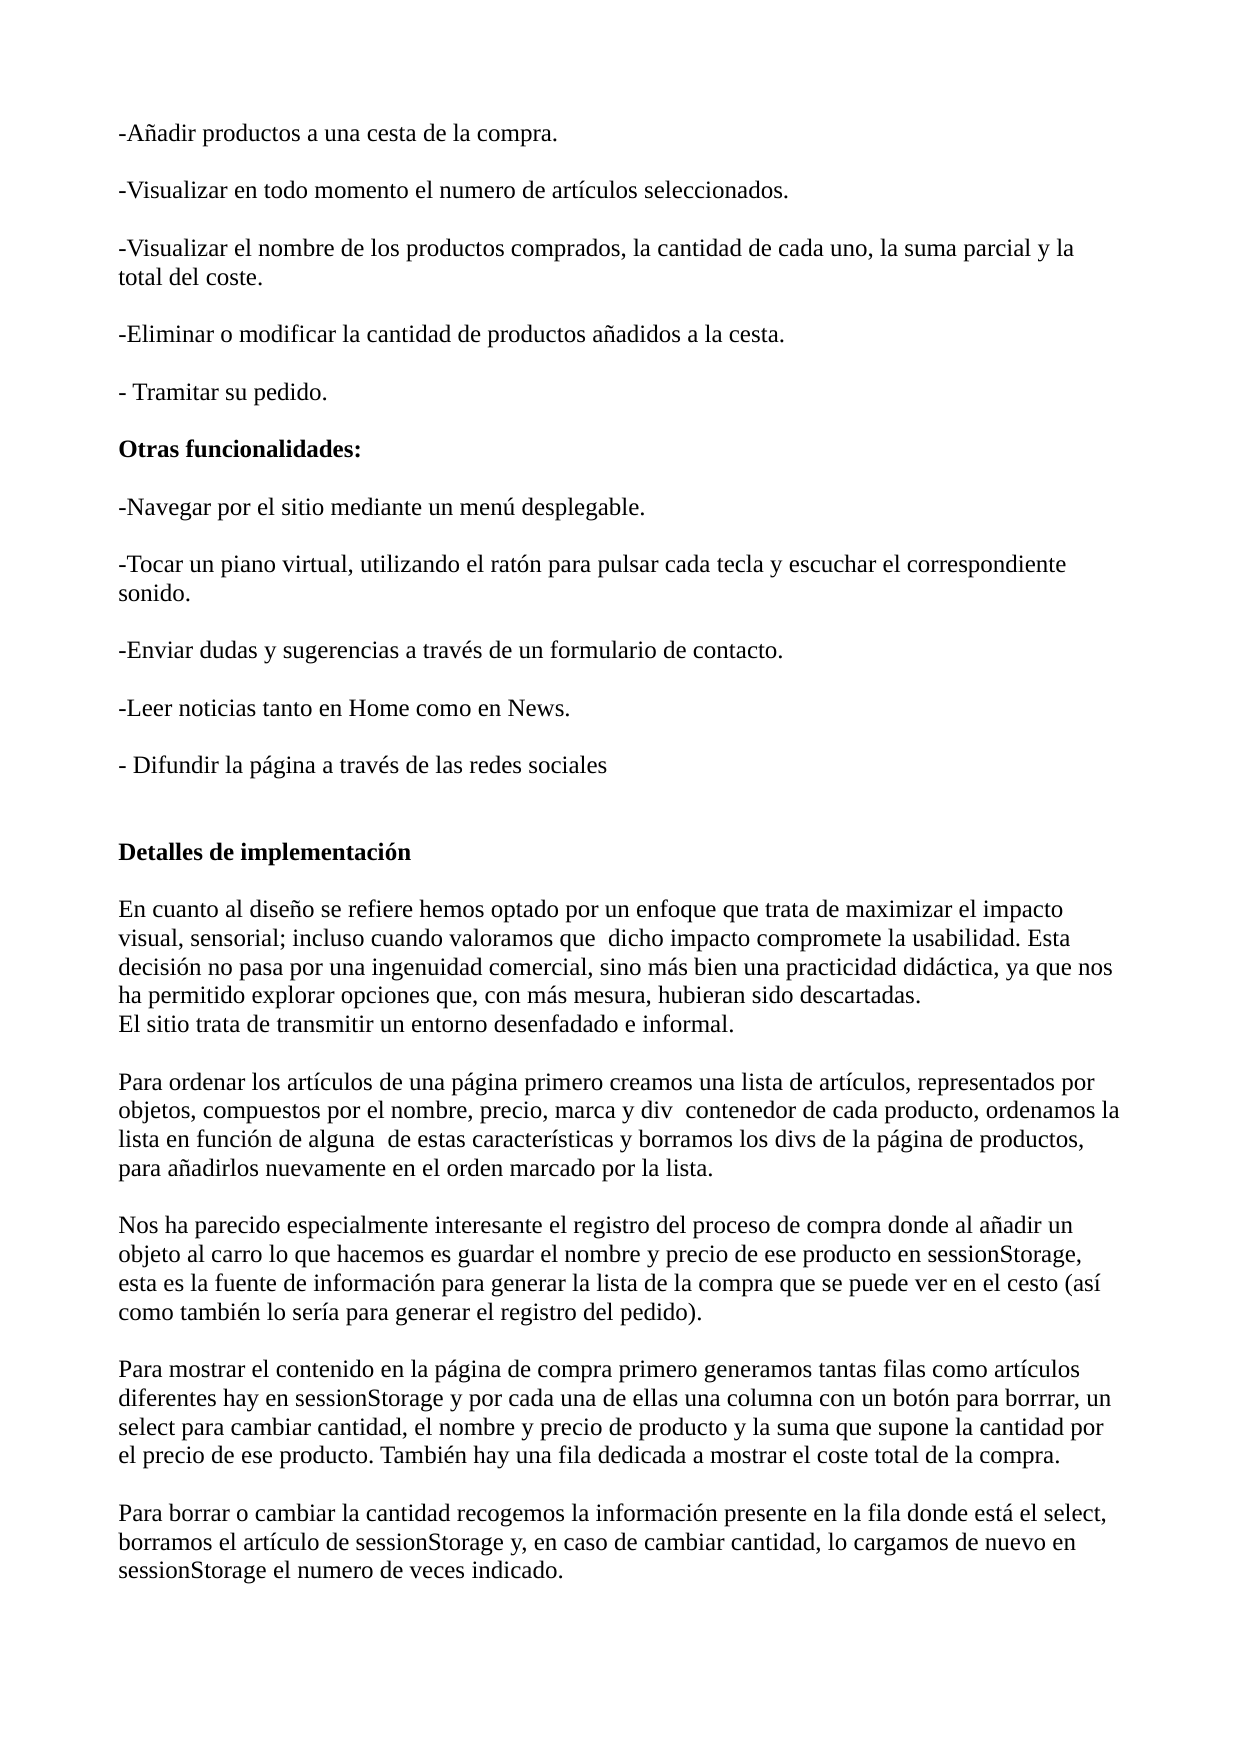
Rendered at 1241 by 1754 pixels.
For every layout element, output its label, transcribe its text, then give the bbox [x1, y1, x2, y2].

text Otras funcionalidades: [118, 434, 1122, 463]
text -Añadir productos a una cesta de la compra. [118, 118, 1122, 147]
text Para mostrar el contenido en la página de compra primero generamos tantas filas como artículos diferentes hay en sessionStorage y por cada una de ellas una columna con un botón para borrrar, un select para cambiar cantidad, el nombre y precio de producto y la suma que supone la cantidad por el precio de ese producto. También hay una fila dedicada a mostrar el coste total de la compra. [118, 1354, 1122, 1469]
text -Visualizar el nombre de los productos comprados, la cantidad de cada uno, la suma parcial y la total del coste. [118, 233, 1122, 291]
text Nos ha parecido especialmente interesante el registro del proceso de compra donde al añadir un objeto al carro lo que hacemos es guardar el nombre y precio de ese producto en sessionStorage, esta es la fuente de información para generar la lista de la compra que se puede ver en el cesto (así como también lo sería para generar el registro del pedido). [118, 1211, 1122, 1326]
text - Difundir la página a través de las redes sociales [118, 751, 1122, 779]
text - Tramitar su pedido. [118, 377, 1122, 406]
text -Eliminar o modificar la cantidad de productos añadidos a la cesta. [118, 319, 1122, 348]
text Detalles de implementación [118, 837, 1122, 866]
text El sitio trata de transmitir un entorno desenfadado e informal. [118, 1009, 1122, 1038]
text -Visualizar en todo momento el numero de artículos seleccionados. [118, 176, 1122, 204]
text -Enviar dudas y sugerencias a través de un formulario de contacto. [118, 636, 1122, 664]
text -Navegar por el sitio mediante un menú desplegable. [118, 492, 1122, 521]
text Para borrar o cambiar la cantidad recogemos la información presente en la fila donde está el select, borramos el artículo de sessionStorage y, en caso de cambiar cantidad, lo cargamos de nuevo en sessionStorage el numero de veces indicado. [118, 1498, 1122, 1584]
text Para ordenar los artículos de una página primero creamos una lista de artículos, representados por objetos, compuestos por el nombre, precio, marca y div contenedor de cada producto, ordenamos la lista en función de alguna de estas características y borramos los divs de la página de productos, para añadirlos nuevamente en el orden marcado por la lista. [118, 1067, 1122, 1182]
text -Leer noticias tanto en Home como en News. [118, 693, 1122, 722]
text En cuanto al diseño se refiere hemos optado por un enfoque que trata de maximizar el impacto visual, sensorial; incluso cuando valoramos que dicho impacto compromete la usabilidad. Esta decisión no pasa por una ingenuidad comercial, sino más bien una practicidad didáctica, ya que nos ha permitido explorar opciones que, con más mesura, hubieran sido descartadas. [118, 894, 1122, 1009]
text -Tocar un piano virtual, utilizando el ratón para pulsar cada tecla y escuchar el correspondiente sonido. [118, 549, 1122, 607]
